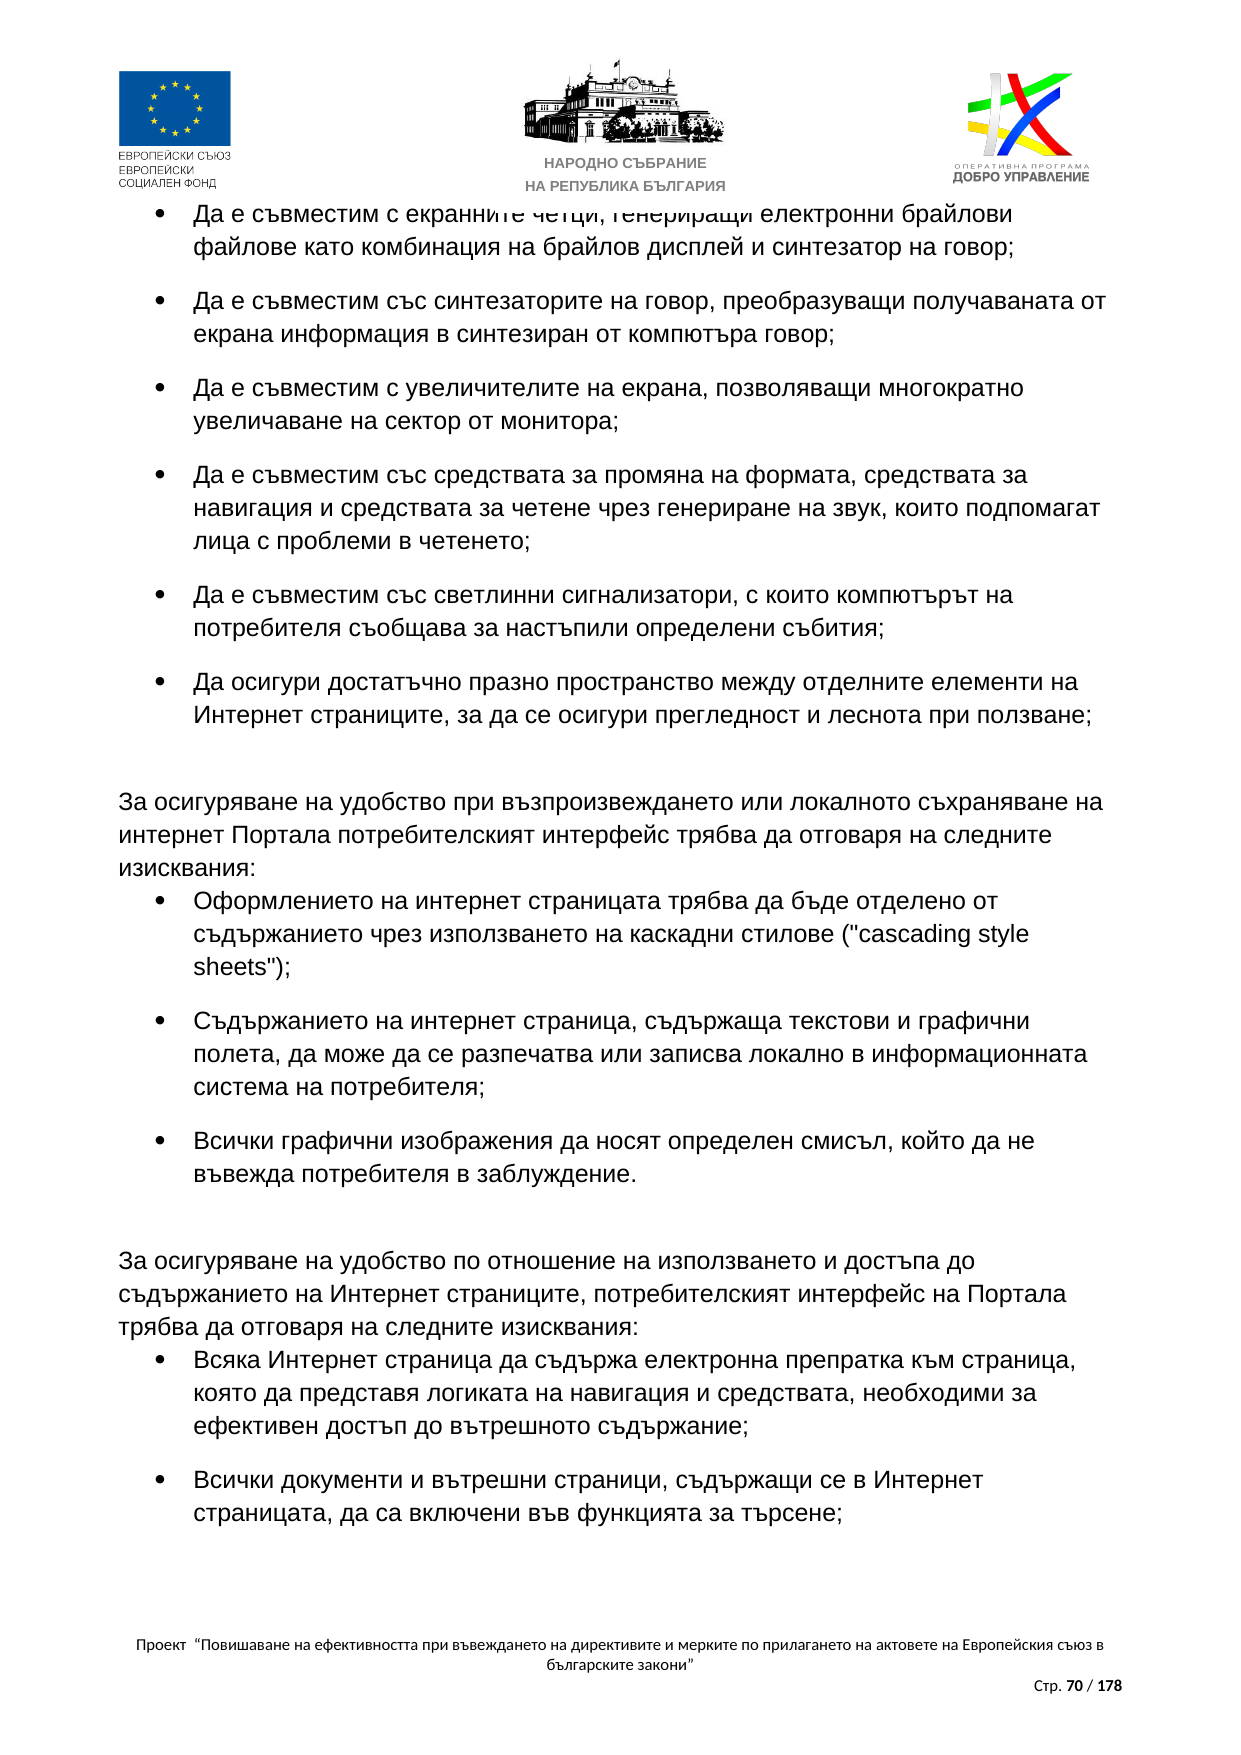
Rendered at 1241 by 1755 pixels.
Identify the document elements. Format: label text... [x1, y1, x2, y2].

list Да е съвместим със средствата за промяна на формата, средствата за навигация и средствата за четене чрез генериране на звук, които подпомагат лица с проблеми в четенето; [156, 460, 1122, 555]
list Съдържанието на интернет страница, съдържаща текстови и графични полета, да може да се разпечатва или записва локално в информационната система на потребителя; [156, 1006, 1122, 1101]
list Всички графични изображения да носят определен смисъл, който да не въвежда потребителя в заблуждение. [156, 1126, 1122, 1188]
text За осигуряване на удобство при възпроизвеждането или локалното съхраняване на интернет Портала потребителският интерфейс трябва да отговаря на следните изисквания: [118, 787, 1122, 882]
list Да е съвместим с увеличителите на екрана, позволяващи многократно увеличаване на сектор от монитора; [156, 373, 1122, 435]
list Оформлението на интернет страницата трябва да бъде отделено от съдържанието чрез използването на каскадни стилове ("cascading style sheets"); [156, 886, 1122, 981]
list Да е съвместим с екранните четци, генериращи електронни брайлови файлове като комбинация на брайлов дисплей и синтезатор на говор; [156, 199, 1122, 261]
list Да осигури достатъчно празно пространство между отделните елементи на Интернет страниците, за да се осигури прегледност и леснота при ползване; [156, 667, 1122, 729]
list Да е съвместим със светлинни сигнализатори, с които компютърът на потребителя съобщава за настъпили определени събития; [156, 580, 1122, 642]
list Да е съвместим със синтезаторите на говор, преобразуващи получаваната от екрана информация в синтезиран от компютъра говор; [156, 286, 1122, 348]
text За осигуряване на удобство по отношение на използването и достъпа до съдържанието на Интернет страниците, потребителският интерфейс на Портала трябва да отговаря на следните изисквания: [118, 1246, 1122, 1341]
list Всяка Интернет страница да съдържа електронна препратка към страница, която да представя логиката на навигация и средствата, необходими за ефективен достъп до вътрешното съдържание; [156, 1345, 1122, 1440]
list Всички документи и вътрешни страници, съдържащи се в Интернет страницата, да са включени във функцията за търсене; [156, 1465, 1122, 1527]
